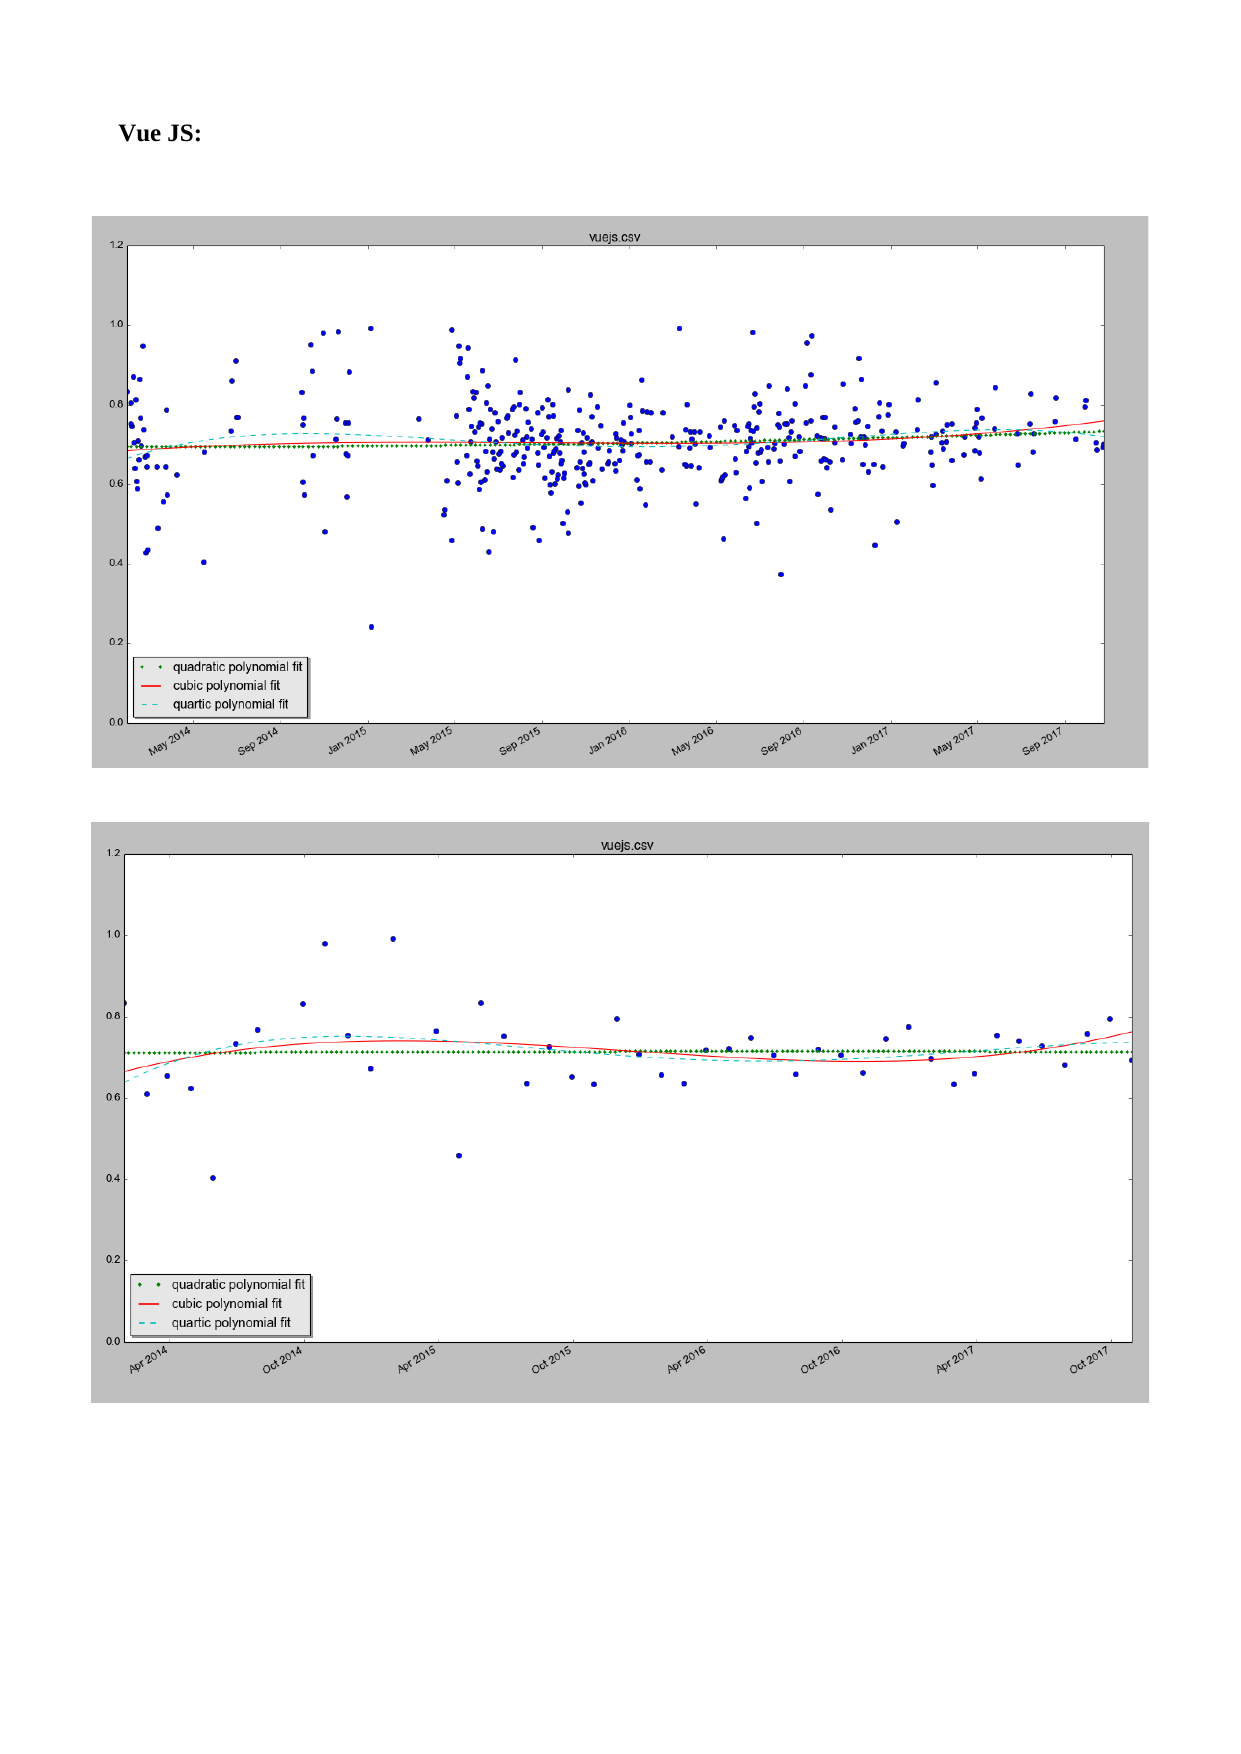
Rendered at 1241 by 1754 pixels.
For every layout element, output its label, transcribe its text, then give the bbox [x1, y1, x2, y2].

text Vue JS: [118, 118, 1122, 147]
picture [91, 822, 1150, 1403]
picture [91, 216, 1149, 768]
